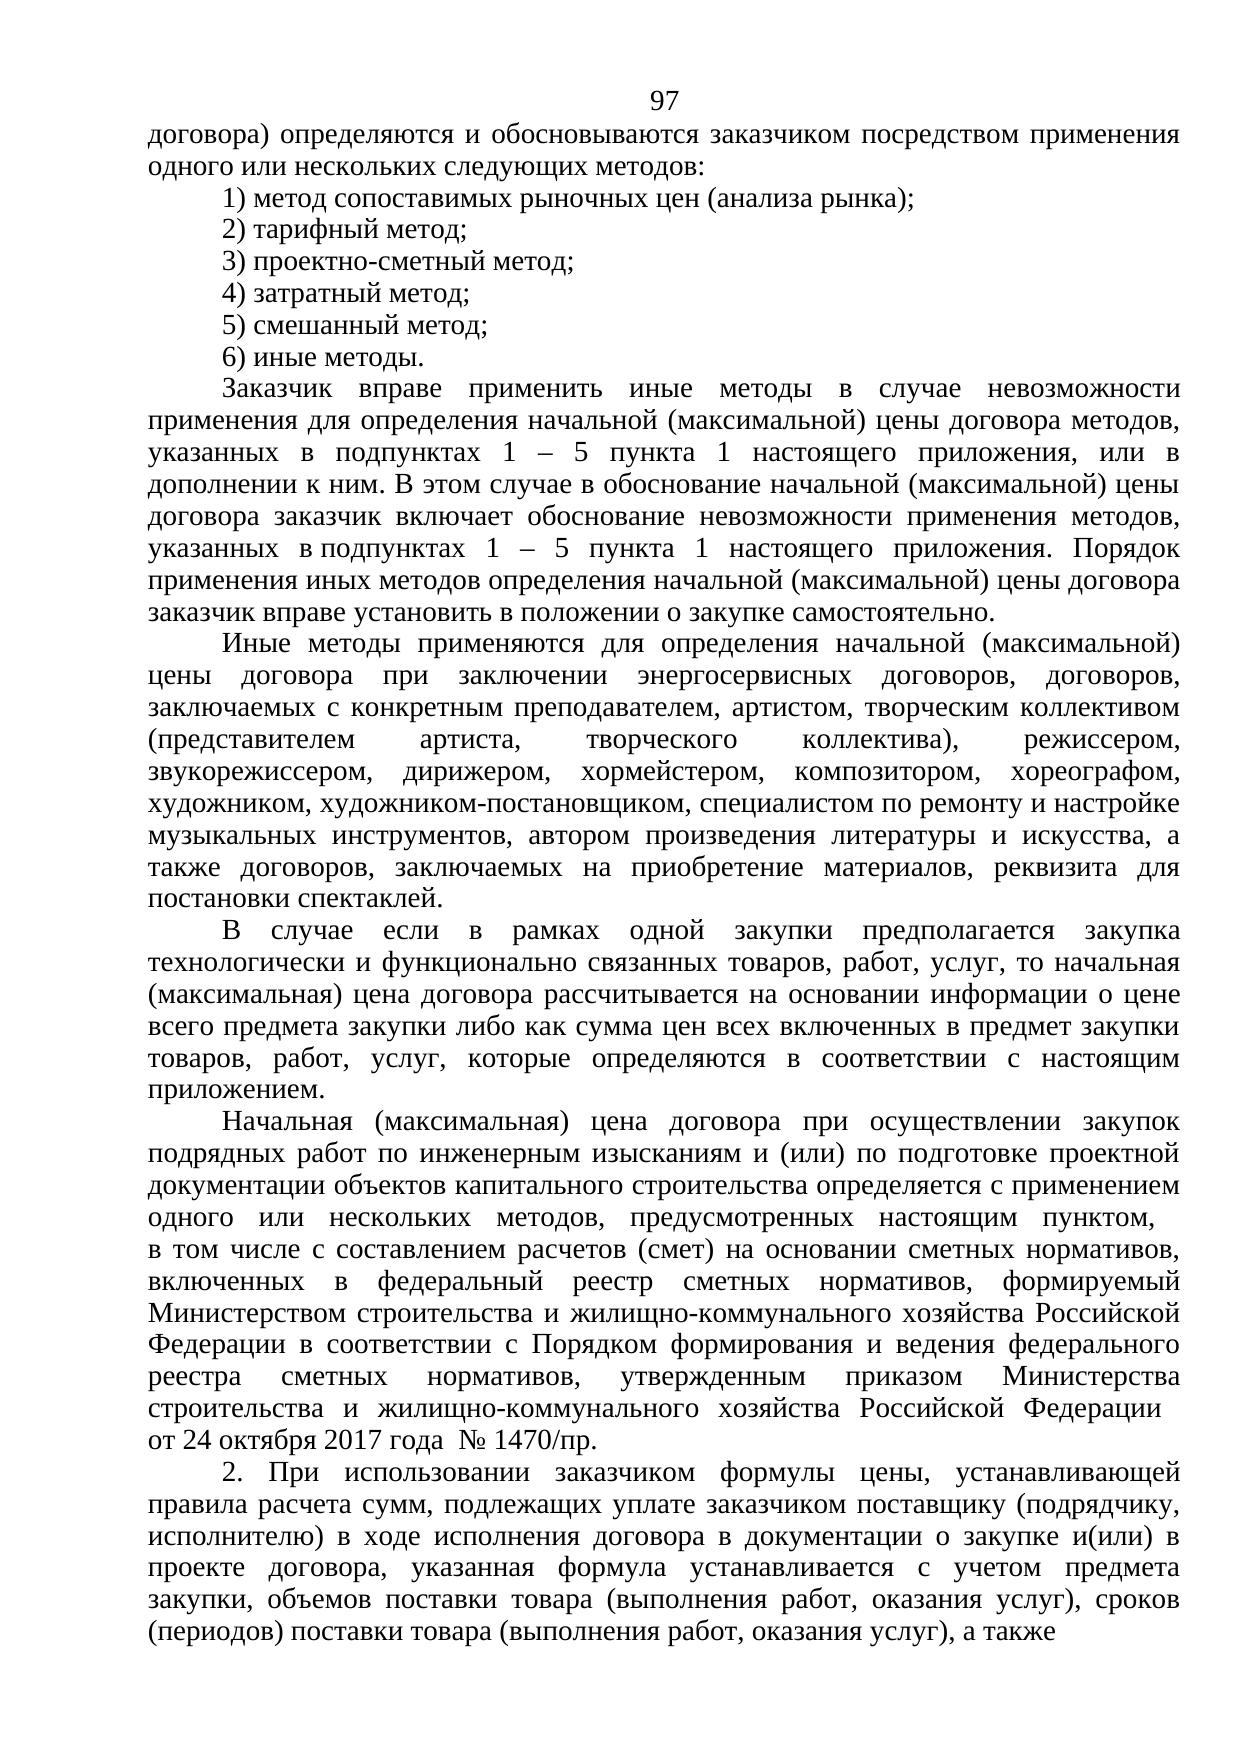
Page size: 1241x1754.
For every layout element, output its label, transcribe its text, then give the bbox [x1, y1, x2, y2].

text 6) иные методы. [148, 341, 1181, 372]
text 2. При использовании заказчиком формулы цены, устанавливающей правила расчета сумм, подлежащих уплате заказчиком поставщику (подрядчику, исполнителю) в ходе исполнения договора в документации о закупке и(или) в проекте договора, указанная формула устанавливается с учетом предмета закупки, объемов поставки товара (выполнения работ, оказания услуг), сроков (периодов) поставки товара (выполнения работ, оказания услуг), а также [148, 1456, 1181, 1647]
text 1) метод сопоставимых рыночных цен (анализа рынка); [148, 182, 1181, 213]
text 2) тарифный метод; [148, 213, 1181, 245]
text 3) проектно-сметный метод; [148, 245, 1181, 277]
text Заказчик вправе применить иные методы в случае невозможности применения для определения начальной (максимальной) цены договора методов, указанных в подпунктах 1 – 5 пункта 1 настоящего приложения, или в дополнении к ним. В этом случае в обоснование начальной (максимальной) цены договора заказчик включает обоснование невозможности применения методов, указанных в подпунктах 1 – 5 пункта 1 настоящего приложения. Порядок применения иных методов определения начальной (максимальной) цены договора заказчик вправе установить в положении о закупке самостоятельно. [148, 372, 1181, 627]
text В случае если в рамках одной закупки предполагается закупка технологически и функционально связанных товаров, работ, услуг, то начальная (максимальная) цена договора рассчитывается на основании информации о цене всего предмета закупки либо как сумма цен всех включенных в предмет закупки товаров, работ, услуг, которые определяются в соответствии с настоящим приложением. [148, 914, 1181, 1105]
text Начальная (максимальная) цена договора при осуществлении закупок подрядных работ по инженерным изысканиям и (или) по подготовке проектной документации объектов капитального строительства определяется с применением одного или нескольких методов, предусмотренных настоящим пунктом, в том числе с составлением расчетов (смет) на основании сметных нормативов, включенных в федеральный реестр сметных нормативов, формируемый Министерством строительства и жилищно-коммунального хозяйства Российской Федерации в соответствии с Порядком формирования и ведения федерального реестра сметных нормативов, утвержденным приказом Министерства строительства и жилищно-коммунального хозяйства Российской Федерации от 24 октября 2017 года № 1470/пр. [148, 1105, 1181, 1456]
text 4) затратный метод; [148, 277, 1181, 309]
text 5) смешанный метод; [148, 309, 1181, 341]
text Иные методы применяются для определения начальной (максимальной) цены договора при заключении энергосервисных договоров, договоров, заключаемых с конкретным преподавателем, артистом, творческим коллективом (представителем артиста, творческого коллектива), режиссером, звукорежиссером, дирижером, хормейстером, композитором, хореографом, художником, художником-постановщиком, специалистом по ремонту и настройке музыкальных инструментов, автором произведения литературы и искусства, а также договоров, заключаемых на приобретение материалов, реквизита для постановки спектаклей. [148, 627, 1181, 914]
text договора) определяются и обосновываются заказчиком посредством применения одного или нескольких следующих методов: [148, 118, 1181, 182]
